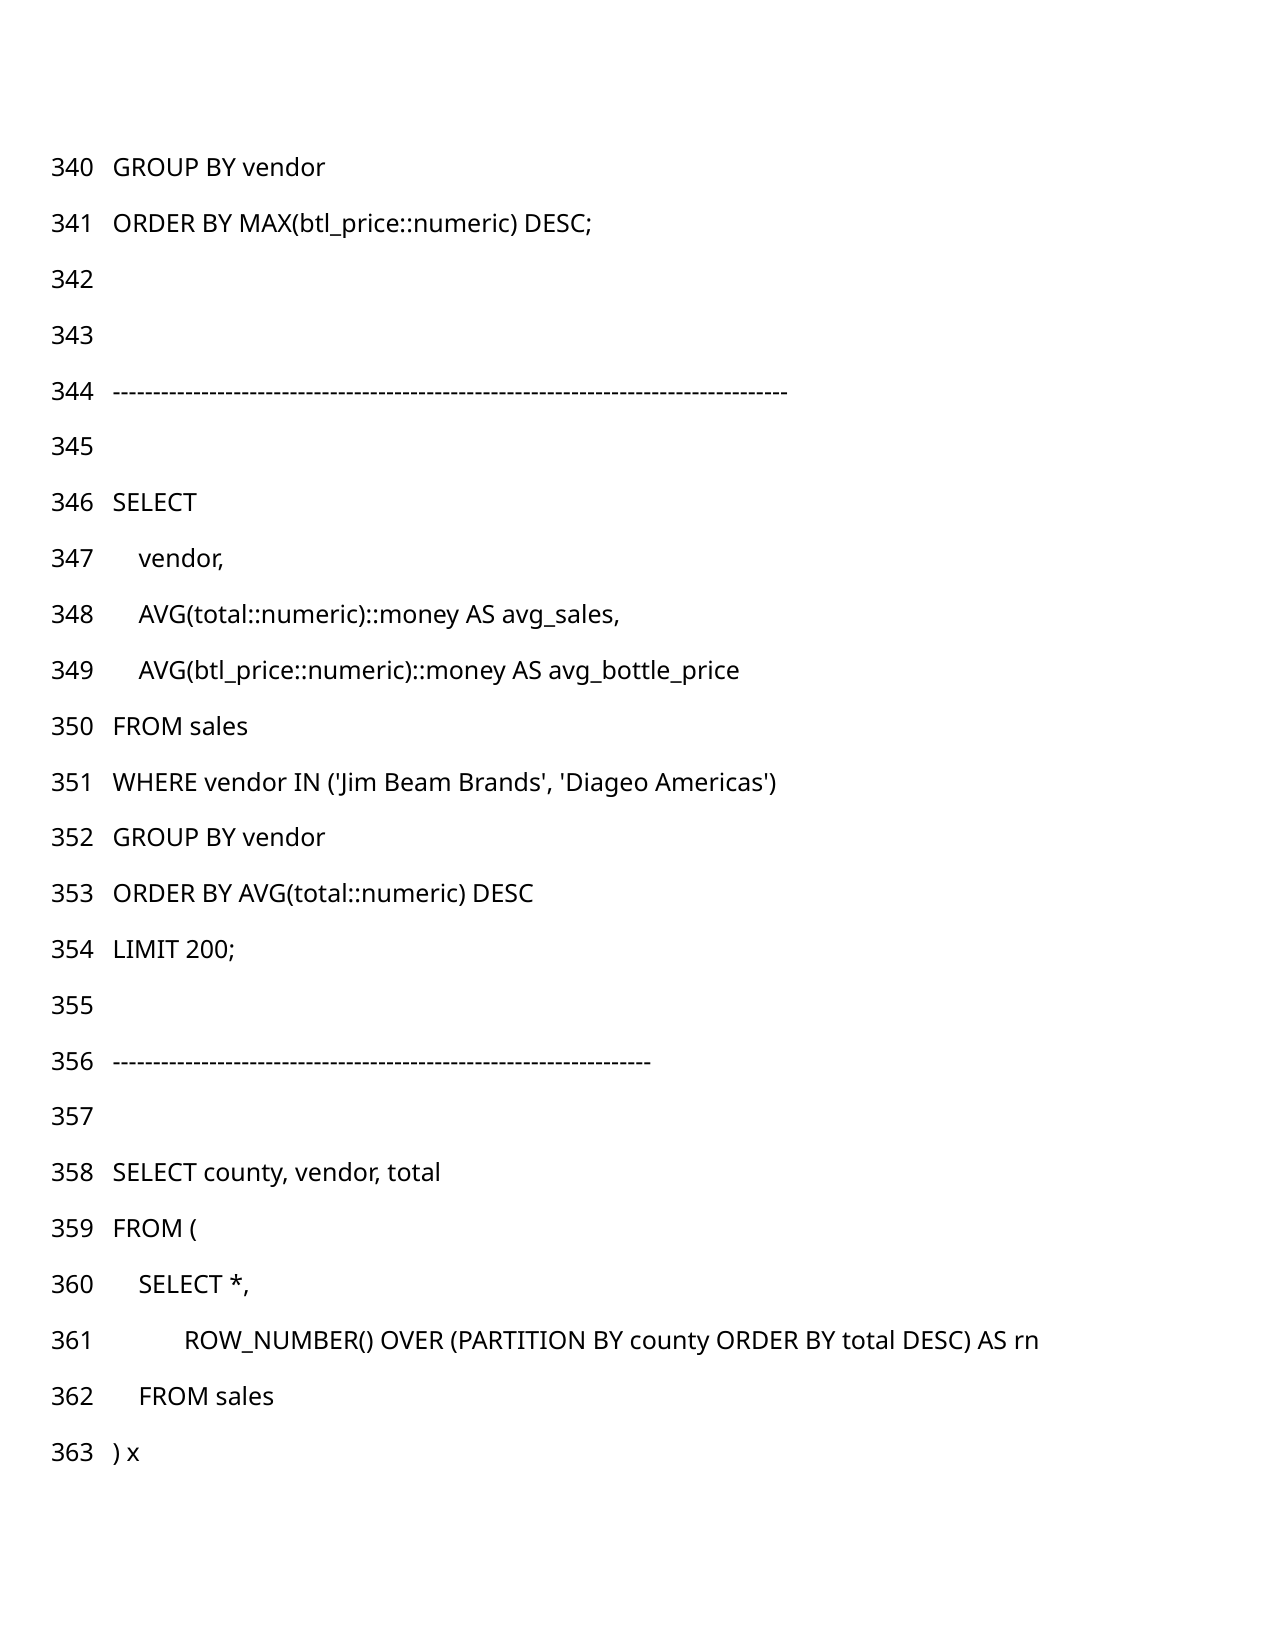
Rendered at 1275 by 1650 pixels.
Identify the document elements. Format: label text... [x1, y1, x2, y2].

text FROM sales [112, 708, 1162, 742]
text ------------------------------------------------------------------------------------ [112, 373, 1162, 407]
text AVG(total::numeric)::money AS avg_sales, [112, 597, 1162, 631]
text SELECT [112, 485, 1162, 519]
text ) x [112, 1434, 1162, 1468]
text WHERE vendor IN ('Jim Beam Brands', 'Diageo Americas') [112, 764, 1162, 798]
text ORDER BY AVG(total::numeric) DESC [112, 876, 1162, 910]
text LIMIT 200; [112, 932, 1162, 966]
text GROUP BY vendor [112, 820, 1162, 854]
text ------------------------------------------------------------------- [112, 1043, 1162, 1077]
text FROM sales [112, 1378, 1162, 1412]
text ROW_NUMBER() OVER (PARTITION BY county ORDER BY total DESC) AS rn [112, 1322, 1162, 1357]
text FROM ( [112, 1211, 1162, 1245]
text vendor, [112, 541, 1162, 575]
text ORDER BY MAX(btl_price::numeric) DESC; [112, 206, 1162, 240]
text SELECT *, [112, 1267, 1162, 1301]
text SELECT county, vendor, total [112, 1155, 1162, 1189]
text GROUP BY vendor [112, 150, 1162, 184]
text AVG(btl_price::numeric)::money AS avg_bottle_price [112, 652, 1162, 687]
